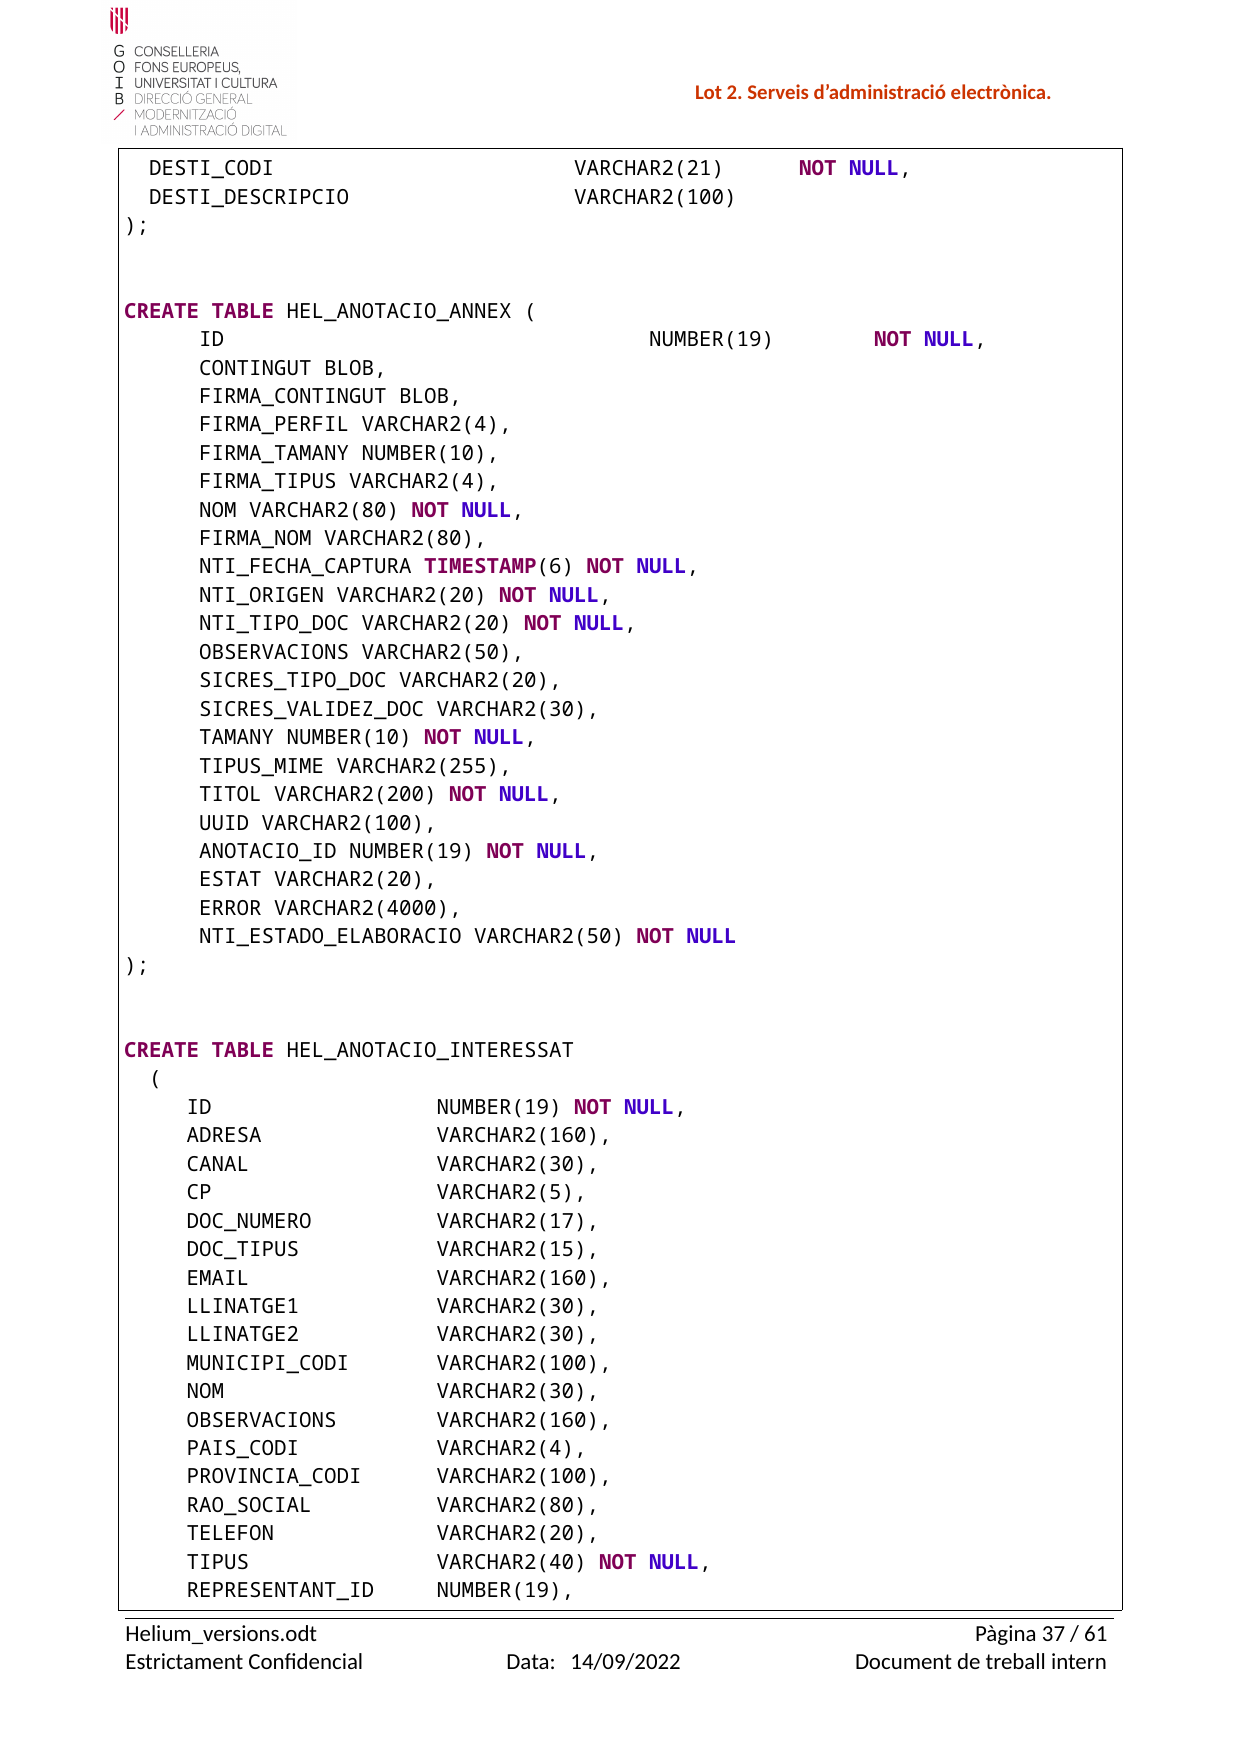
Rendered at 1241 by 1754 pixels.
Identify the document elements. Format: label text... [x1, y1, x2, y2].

picture [100, 0, 297, 144]
table_header DESTI_CODI VARCHAR2(21) NOT NULL, DESTI_DESCRIPCIO VARCHAR2(100) ); CREATE TABLE HEL_ANOTACIO_ANNEX ( ID NUMBER(19) NOT NULL, CONTINGUT BLOB, FIRMA_CONTINGUT BLOB, FIRMA_PERFIL VARCHAR2(4), FIRMA_TAMANY NUMBER(10), FIRMA_TIPUS VARCHAR2(4), NOM VARCHAR2(80) NOT NULL, FIRMA_NOM VARCHAR2(80), NTI_FECHA_CAPTURA TIMESTAMP(6) NOT NULL, NTI_ORIGEN VARCHAR2(20) NOT NULL, NTI_TIPO_DOC VARCHAR2(20) NOT NULL, OBSERVACIONS VARCHAR2(50), SICRES_TIPO_DOC VARCHAR2(20), SICRES_VALIDEZ_DOC VARCHAR2(30), TAMANY NUMBER(10) NOT NULL, TIPUS_MIME VARCHAR2(255), TITOL VARCHAR2(200) NOT NULL, UUID VARCHAR2(100), ANOTACIO_ID NUMBER(19) NOT NULL, ESTAT VARCHAR2(20), ERROR VARCHAR2(4000), NTI_ESTADO_ELABORACIO VARCHAR2(50) NOT NULL ); CREATE TABLE HEL_ANOTACIO_INTERESSAT ( ID NUMBER(19) NOT NULL, ADRESA VARCHAR2(160), CANAL VARCHAR2(30), CP VARCHAR2(5), DOC_NUMERO VARCHAR2(17), DOC_TIPUS VARCHAR2(15), EMAIL VARCHAR2(160), LLINATGE1 VARCHAR2(30), LLINATGE2 VARCHAR2(30), MUNICIPI_CODI VARCHAR2(100), NOM VARCHAR2(30), OBSERVACIONS VARCHAR2(160), PAIS_CODI VARCHAR2(4), PROVINCIA_CODI VARCHAR2(100), RAO_SOCIAL VARCHAR2(80), TELEFON VARCHAR2(20), TIPUS VARCHAR2(40) NOT NULL, REPRESENTANT_ID NUMBER(19), [119, 149, 1122, 1609]
